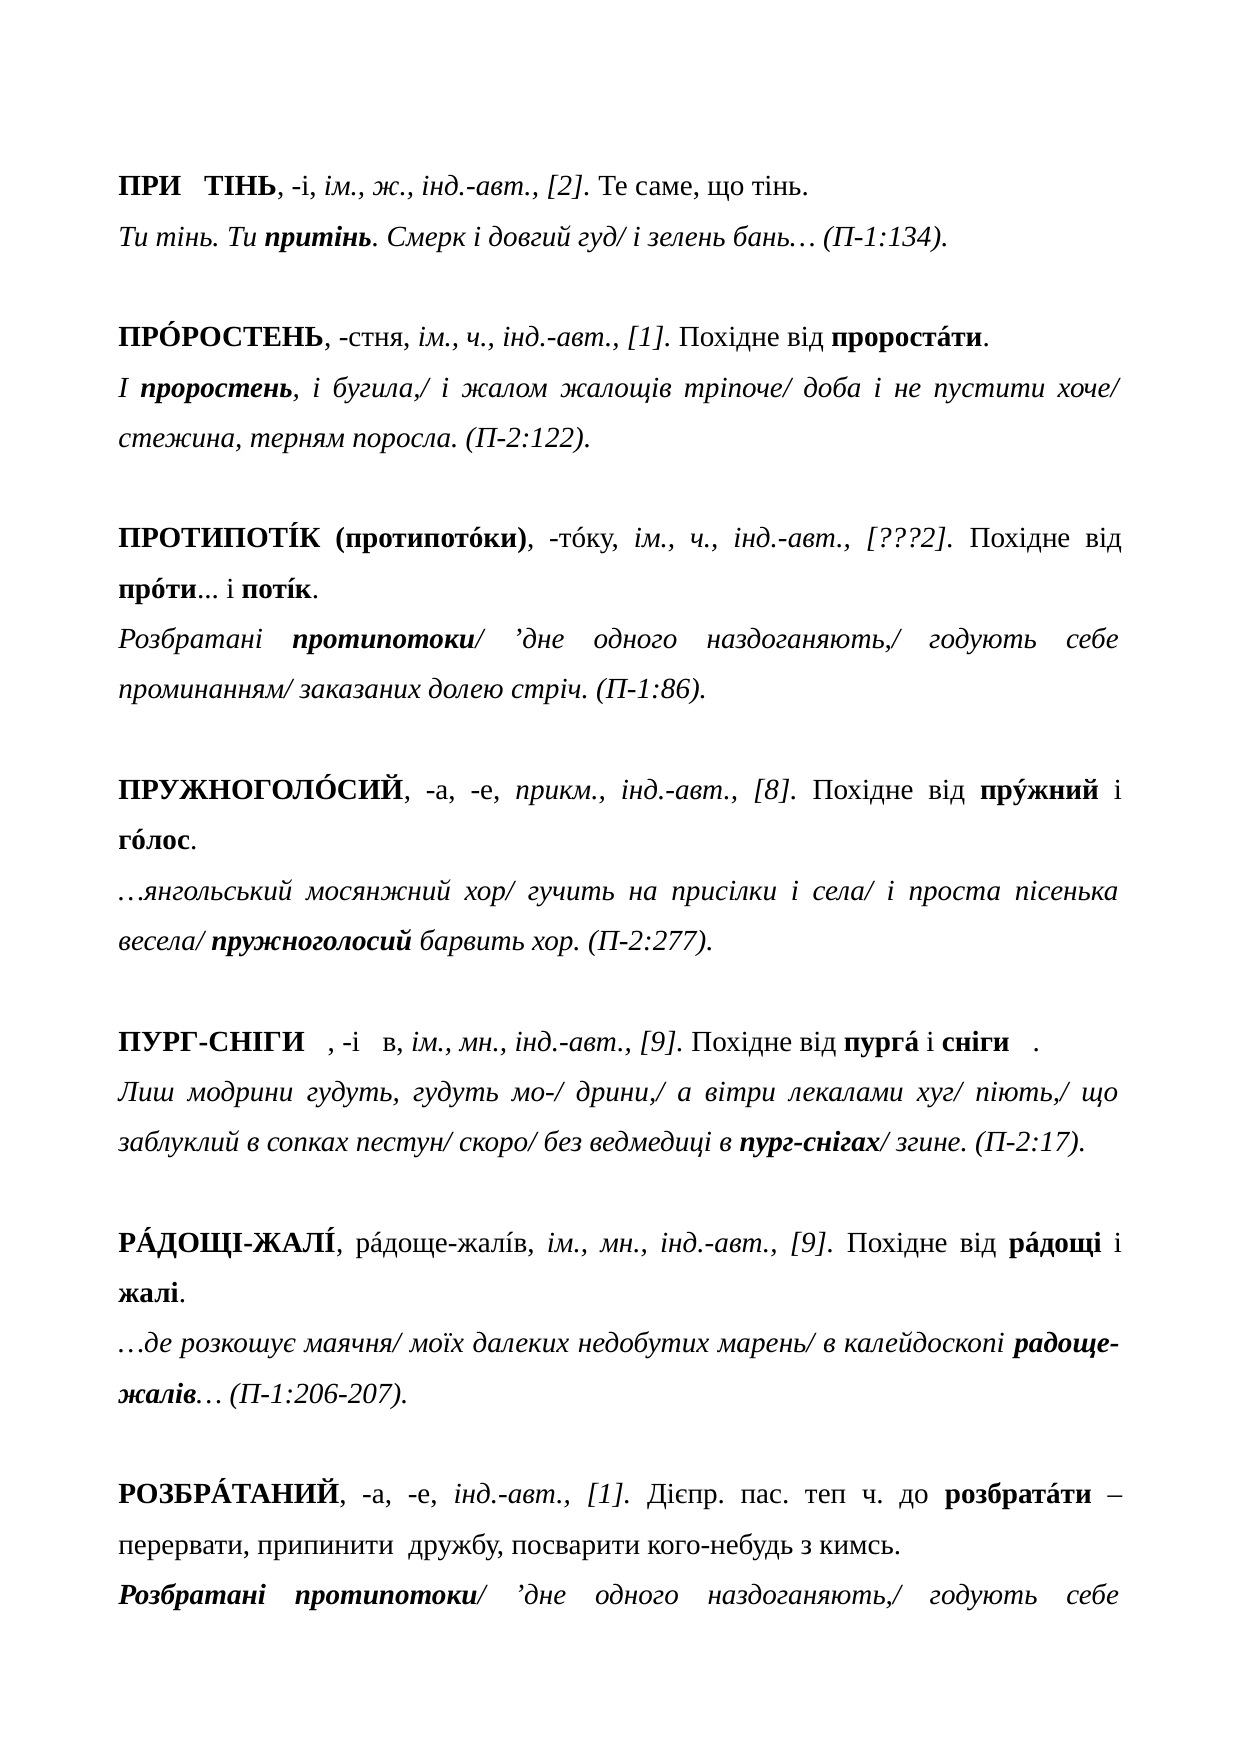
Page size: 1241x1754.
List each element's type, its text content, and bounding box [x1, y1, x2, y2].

text Рáдощі-жалí, рáдоще-жалíв, ім., мн., інд.-авт., [9]. Похідне від рáдощі і жалі. [118, 1225, 1122, 1309]
text Притінь, -і, ім., ж., інд.-авт., [2]. Те саме, що тінь. [118, 168, 1122, 202]
text Розбратані протипотоки/ ’дне одного наздоганяють,/ годують себе проминанням/ заказаних долею стріч. (П-1:86). [118, 621, 1122, 705]
text Прóростень, -стня, ім., ч., інд.-авт., [1]. Похідне від проростáти. [118, 319, 1122, 353]
text Ти тінь. Ти притінь. Смерк і довгий гуд/ і зелень бань… (П-1:134). [118, 219, 1122, 252]
text І проростень, і бугила,/ і жалом жалощів тріпоче/ доба і не пустити хоче/ стежина, терням поросла. (П-2:122). [118, 370, 1122, 453]
text РозбрÁтаний, -а, -е, інд.-авт., [1]. Дієпр. пас. теп ч. до розбратáти – перервати, припинити дружбу, посварити кого-небудь з кимсь. [118, 1477, 1122, 1560]
text Лиш модрини гудуть, гудуть мо-/ дрини,/ а вітри лекалами хуг/ піють,/ що заблуклий в сопках пестун/ скоро/ без ведмедиці в пург-снігах/ згине. (П-2:17). [118, 1074, 1122, 1158]
text Розбратані протипотоки/ ’дне одного наздоганяють,/ годують себе [118, 1577, 1122, 1611]
text Пружноголóсий, -а, -е, прикм., інд.-авт., [8]. Похідне від прýжний і гóлос. [118, 772, 1122, 856]
text Пург-сніги, -ів, ім., мн., інд.-авт., [9]. Похідне від пургá і сніги. [118, 1024, 1122, 1057]
text Протипотíк (протипотóки), -тóку, ім., ч., інд.-авт., [???2]. Похідне від прóти... і потíк. [118, 521, 1122, 604]
text …де розкошує маячня/ моїх далеких недобутих марень/ в калейдоскопі радоще-жалів… (П-1:206-207). [118, 1326, 1122, 1409]
text …янгольський мосянжний хор/ гучить на присілки і села/ і проста пісенька весела/ пружноголосий барвить хор. (П-2:277). [118, 873, 1122, 957]
